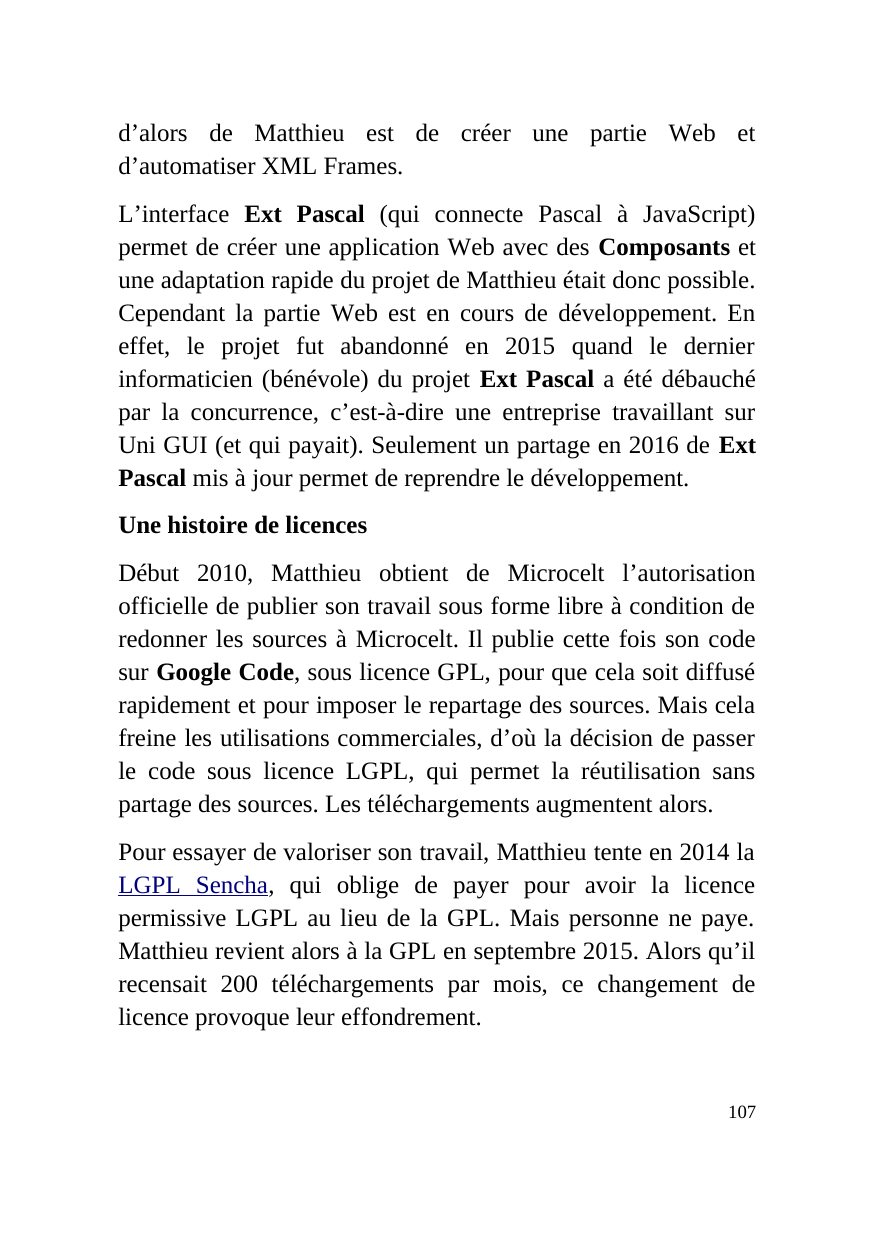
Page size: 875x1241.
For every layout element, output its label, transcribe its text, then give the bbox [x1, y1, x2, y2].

text Une histoire de licences [118, 511, 756, 539]
text Début 2010, Matthieu obtient de Microcelt l’autorisation officielle de publier son travail sous forme libre à condition de redonner les sources à Microcelt. Il publie cette fois son code sur Google Code, sous licence GPL, pour que cela soit diffusé rapidement et pour imposer le repartage des sources. Mais cela freine les utilisations commerciales, d’où la décision de passer le code sous licence LGPL, qui permet la réutilisation sans partage des sources. Les téléchargements augmentent alors. [118, 558, 756, 818]
text d’alors de Matthieu est de créer une partie Web et d’automatiser XML Frames. [118, 118, 756, 180]
text Pour essayer de valoriser son travail, Matthieu tente en 2014 la LGPL Sencha, qui oblige de payer pour avoir la licence permissive LGPL au lieu de la GPL. Mais personne ne paye. Matthieu revient alors à la GPL en septembre 2015. Alors qu’il recensait 200 téléchargements par mois, ce changement de licence provoque leur effondrement. [118, 837, 756, 1031]
text L’interface Ext Pascal (qui connecte Pascal à JavaScript) permet de créer une application Web avec des Composants et une adaptation rapide du projet de Matthieu était donc possible. Cependant la partie Web est en cours de développement. En effet, le projet fut abandonné en 2015 quand le dernier informaticien (bénévole) du projet Ext Pascal a été débauché par la concurrence, c’est‐à‐dire une entreprise travaillant sur Uni GUI (et qui payait). Seulement un partage en 2016 de Ext Pascal mis à jour permet de reprendre le développement. [118, 199, 756, 492]
